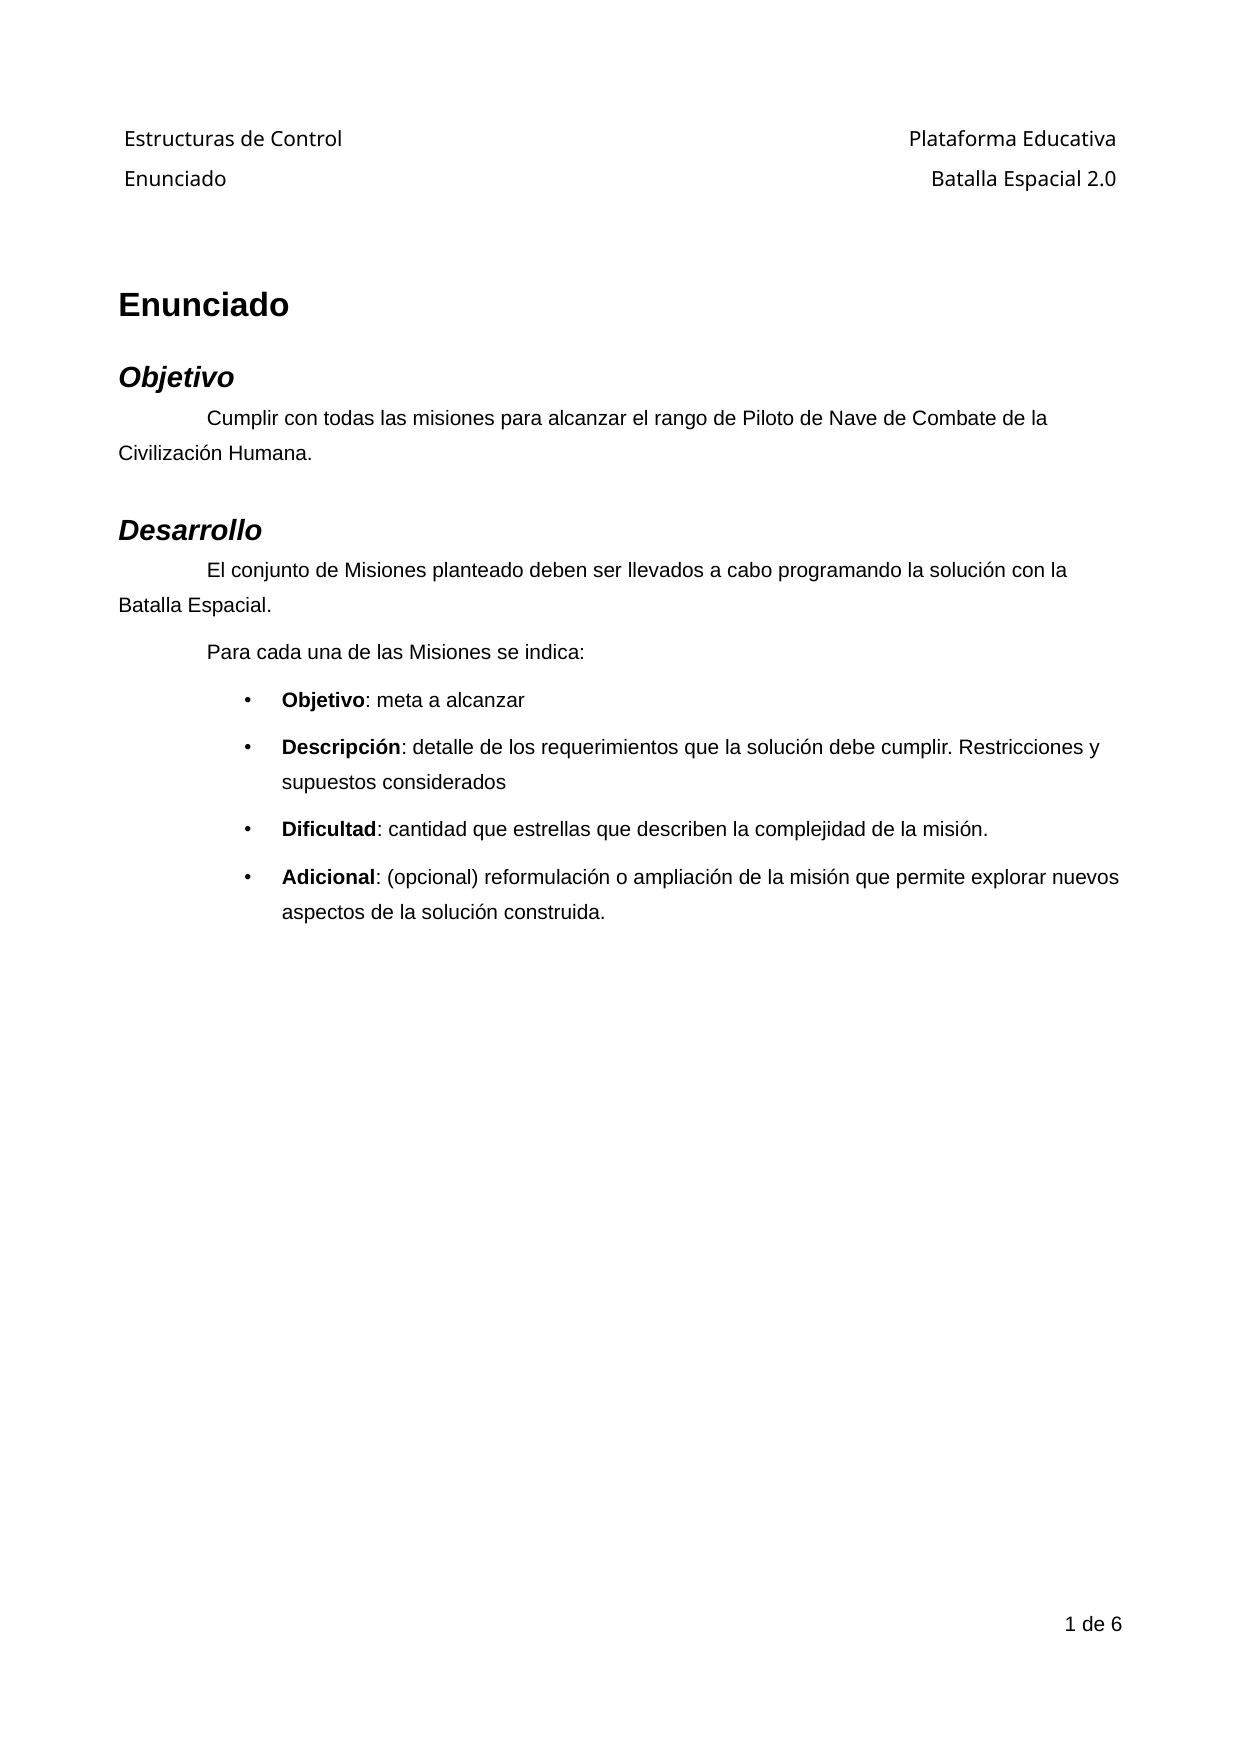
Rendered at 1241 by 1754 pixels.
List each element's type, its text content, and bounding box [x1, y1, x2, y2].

list Adicional: (opcional) reformulación o ampliación de la misión que permite explorar nuevos aspectos de la solución construida. [244, 865, 1122, 923]
list Objetivo: meta a alcanzar [244, 688, 1122, 711]
subtitle Enunciado [118, 286, 1122, 324]
text Cumplir con todas las misiones para alcanzar el rango de Piloto de Nave de Combate de la Civilización Humana. [118, 407, 1122, 464]
list Descripción: detalle de los requerimientos que la solución debe cumplir. Restricciones y supuestos considerados [244, 736, 1122, 794]
text Para cada una de las Misiones se indica: [118, 641, 1122, 664]
subtitle Desarrollo [118, 514, 1122, 546]
list Dificultad: cantidad que estrellas que describen la complejidad de la misión. [244, 818, 1122, 841]
subtitle Objetivo [118, 361, 1122, 394]
text El conjunto de Misiones planteado deben ser llevados a cabo programando la solución con la Batalla Espacial. [118, 559, 1122, 617]
